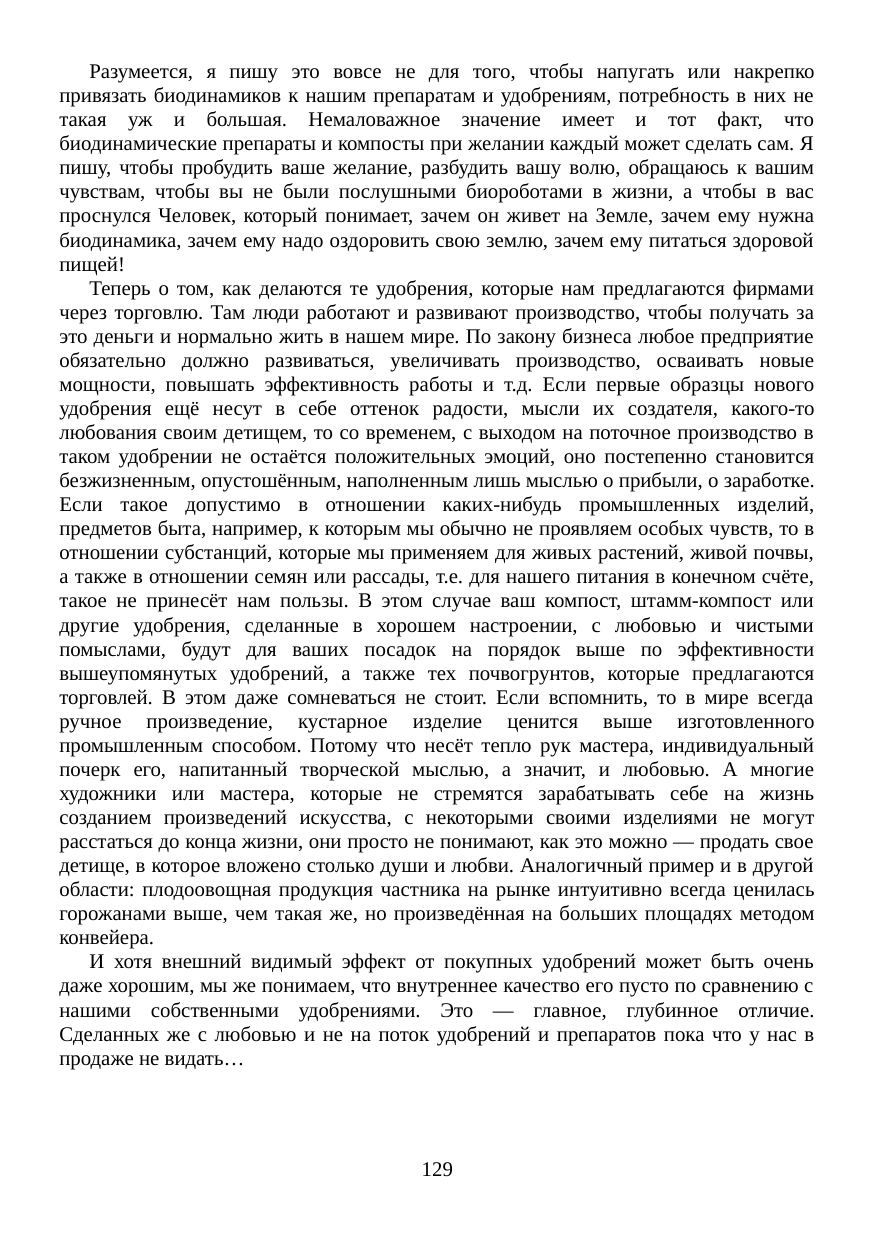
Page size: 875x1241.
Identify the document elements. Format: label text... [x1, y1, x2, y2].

text И хотя внешний видимый эффект от покупных удобрений может быть очень даже хорошим, мы же понимаем, что внутреннее качество его пусто по сравнению с нашими собственными удобрениями. Это — главное, глубинное отличие. Сделанных же с любовью и не на поток удобрений и препаратов пока что у нас в продаже не видать… [59, 949, 815, 1070]
text Теперь о том, как делаются те удобрения, которые нам предлагаются фирмами через торговлю. Там люди работают и развивают производство, чтобы получать за это деньги и нормально жить в нашем мире. По закону бизнеса любое предприятие обязательно должно развиваться, увеличивать производство, осваивать новые мощности, повышать эффективность работы и т.д. Если первые образцы нового удобрения ещё несут в себе оттенок радости, мысли их создателя, какого-то любования своим детищем, то со временем, с выходом на поточное производство в таком удобрении не остаётся положительных эмоций, оно постепенно становится безжизненным, опустошённым, наполненным лишь мыслью о прибыли, о заработке. Если такое допустимо в отношении каких-нибудь промышленных изделий, предметов быта, например, к которым мы обычно не проявляем особых чувств, то в отношении субстанций, которые мы применяем для живых растений, живой почвы, а также в отношении семян или рассады, т.е. для нашего питания в конечном счёте, такое не принесёт нам пользы. В этом случае ваш компост, штамм-компост или другие удобрения, сделанные в хорошем настроении, с любовью и чистыми помыслами, будут для ваших посадок на порядок выше по эффективности вышеупомянутых удобрений, а также тех почвогрунтов, которые предлагаются торговлей. В этом даже сомневаться не стоит. Если вспомнить, то в мире всегда ручное произведение, кустарное изделие ценится выше изготовленного промышленным способом. Потому что несёт тепло рук мастера, индивидуальный почерк его, напитанный творческой мыслью, а значит, и любовью. А многие художники или мастера, которые не стремятся зарабатывать себе на жизнь созданием произведений искусства, с некоторыми своими изделиями не могут расстаться до конца жизни, они просто не понимают, как это можно — продать свое детище, в которое вложено столько души и любви. Аналогичный пример и в другой области: плодоовощная продукция частника на рынке интуитивно всегда ценилась горожанами выше, чем такая же, но произведённая на больших площадях методом конвейера. [59, 276, 815, 949]
text Разумеется, я пишу это вовсе не для того, чтобы напугать или накрепко привязать биодинамиков к нашим препаратам и удобрениям, потребность в них не такая уж и большая. Немаловажное значение имеет и тот факт, что биодинамические препараты и компосты при желании каждый может сделать сам. Я пишу, чтобы пробудить ваше желание, разбудить вашу волю, обращаюсь к вашим чувствам, чтобы вы не были послушными биороботами в жизни, а чтобы в вас проснулся Человек, который понимает, зачем он живет на Земле, зачем ему нужна биодинамика, зачем ему надо оздоровить свою землю, зачем ему питаться здоровой пищей! [59, 59, 815, 276]
